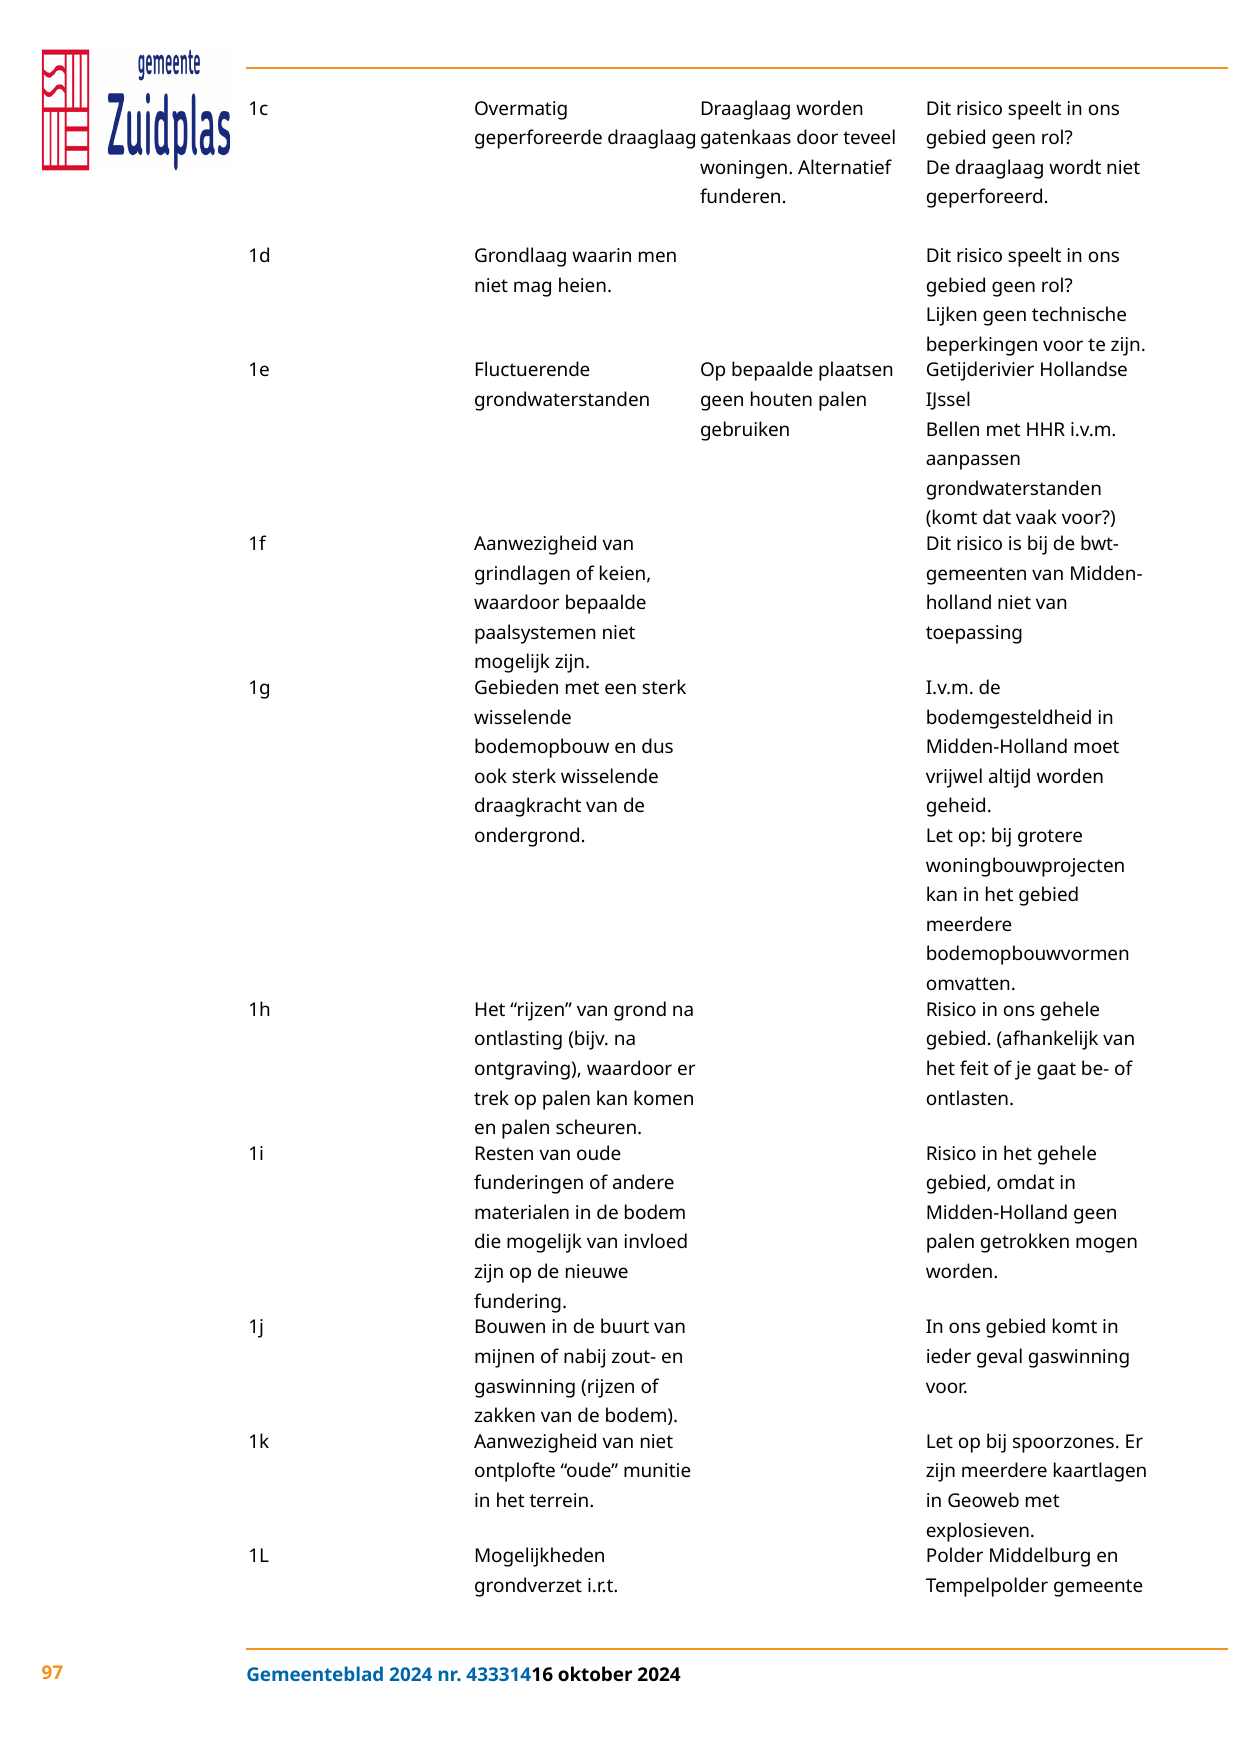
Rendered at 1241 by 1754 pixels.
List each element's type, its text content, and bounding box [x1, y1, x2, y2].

table_cell 1j [248, 1314, 474, 1428]
table_cell 1L [248, 1543, 474, 1598]
table_cell Het “rijzen” van grond na ontlasting (bijv. na ontgraving), waardoor er trek op palen kan komen en palen scheuren. [474, 996, 700, 1140]
table_cell 1k [248, 1428, 474, 1543]
table_cell Dit risico speelt in ons gebied geen rol? De draaglaag wordt niet geperforeerd. [926, 95, 1152, 209]
table_cell I.v.m. de bodemgesteldheid in Midden-Holland moet vrijwel altijd worden geheid. Let op: bij grotere woningbouwprojecten kan in het gebied meerdere bodemopbouwvormen omvatten. [926, 674, 1152, 996]
table_cell Op bepaalde plaatsen geen houten palen gebruiken [700, 357, 926, 530]
table_cell [700, 1543, 926, 1598]
table_cell [700, 1428, 926, 1543]
table_cell Mogelijkheden grondverzet i.r.t. [474, 1543, 700, 1598]
table_cell [700, 1140, 926, 1314]
table_cell [700, 1314, 926, 1428]
table_header [700, 242, 926, 357]
table_cell Risico in het gehele gebied, omdat in Midden-Holland geen palen getrokken mogen worden. [926, 1140, 1152, 1314]
table_cell [700, 674, 926, 996]
table_cell 1f [248, 530, 474, 674]
table_header Grondlaag waarin men niet mag heien. [474, 242, 700, 357]
table_cell 1i [248, 1140, 474, 1314]
picture [41, 47, 231, 172]
table_cell Bouwen in de buurt van mijnen of nabij zout- en gaswinning (rijzen of zakken van de bodem). [474, 1314, 700, 1428]
table_cell Aanwezigheid van niet ontplofte “oude” munitie in het terrein. [474, 1428, 700, 1543]
table_cell Risico in ons gehele gebied. (afhankelijk van het feit of je gaat be- of ontlasten. [926, 996, 1152, 1140]
table_cell Aanwezigheid van grindlagen of keien, waardoor bepaalde paalsystemen niet mogelijk zijn. [474, 530, 700, 674]
table_cell [700, 996, 926, 1140]
table_cell 1h [248, 996, 474, 1140]
table_cell Draaglaag worden gatenkaas door teveel woningen. Alternatief funderen. [700, 95, 926, 209]
table_header Dit risico speelt in ons gebied geen rol? Lijken geen technische beperkingen voor te zijn. [926, 242, 1152, 357]
table_cell Fluctuerende grondwaterstanden [474, 357, 700, 530]
table_cell Polder Middelburg en Tempelpolder gemeente [926, 1543, 1152, 1598]
table_cell [700, 530, 926, 674]
table_header 1d [248, 242, 474, 357]
table_cell Resten van oude funderingen of andere materialen in de bodem die mogelijk van invloed zijn op de nieuwe fundering. [474, 1140, 700, 1314]
table_cell In ons gebied komt in ieder geval gaswinning voor. [926, 1314, 1152, 1428]
table_cell Let op bij spoorzones. Er zijn meerdere kaartlagen in Geoweb met explosieven. [926, 1428, 1152, 1543]
table_cell 1g [248, 674, 474, 996]
table_cell Dit risico is bij de bwt-gemeenten van Midden-holland niet van toepassing [926, 530, 1152, 674]
table_cell 1c [248, 95, 474, 209]
table_cell Gebieden met een sterk wisselende bodemopbouw en dus ook sterk wisselende draagkracht van de ondergrond. [474, 674, 700, 996]
table_cell 1e [248, 357, 474, 530]
table_cell Getijderivier Hollandse IJssel Bellen met HHR i.v.m. aanpassen grondwaterstanden (komt dat vaak voor?) [926, 357, 1152, 530]
table_cell Overmatig geperforeerde draaglaag [474, 95, 700, 209]
